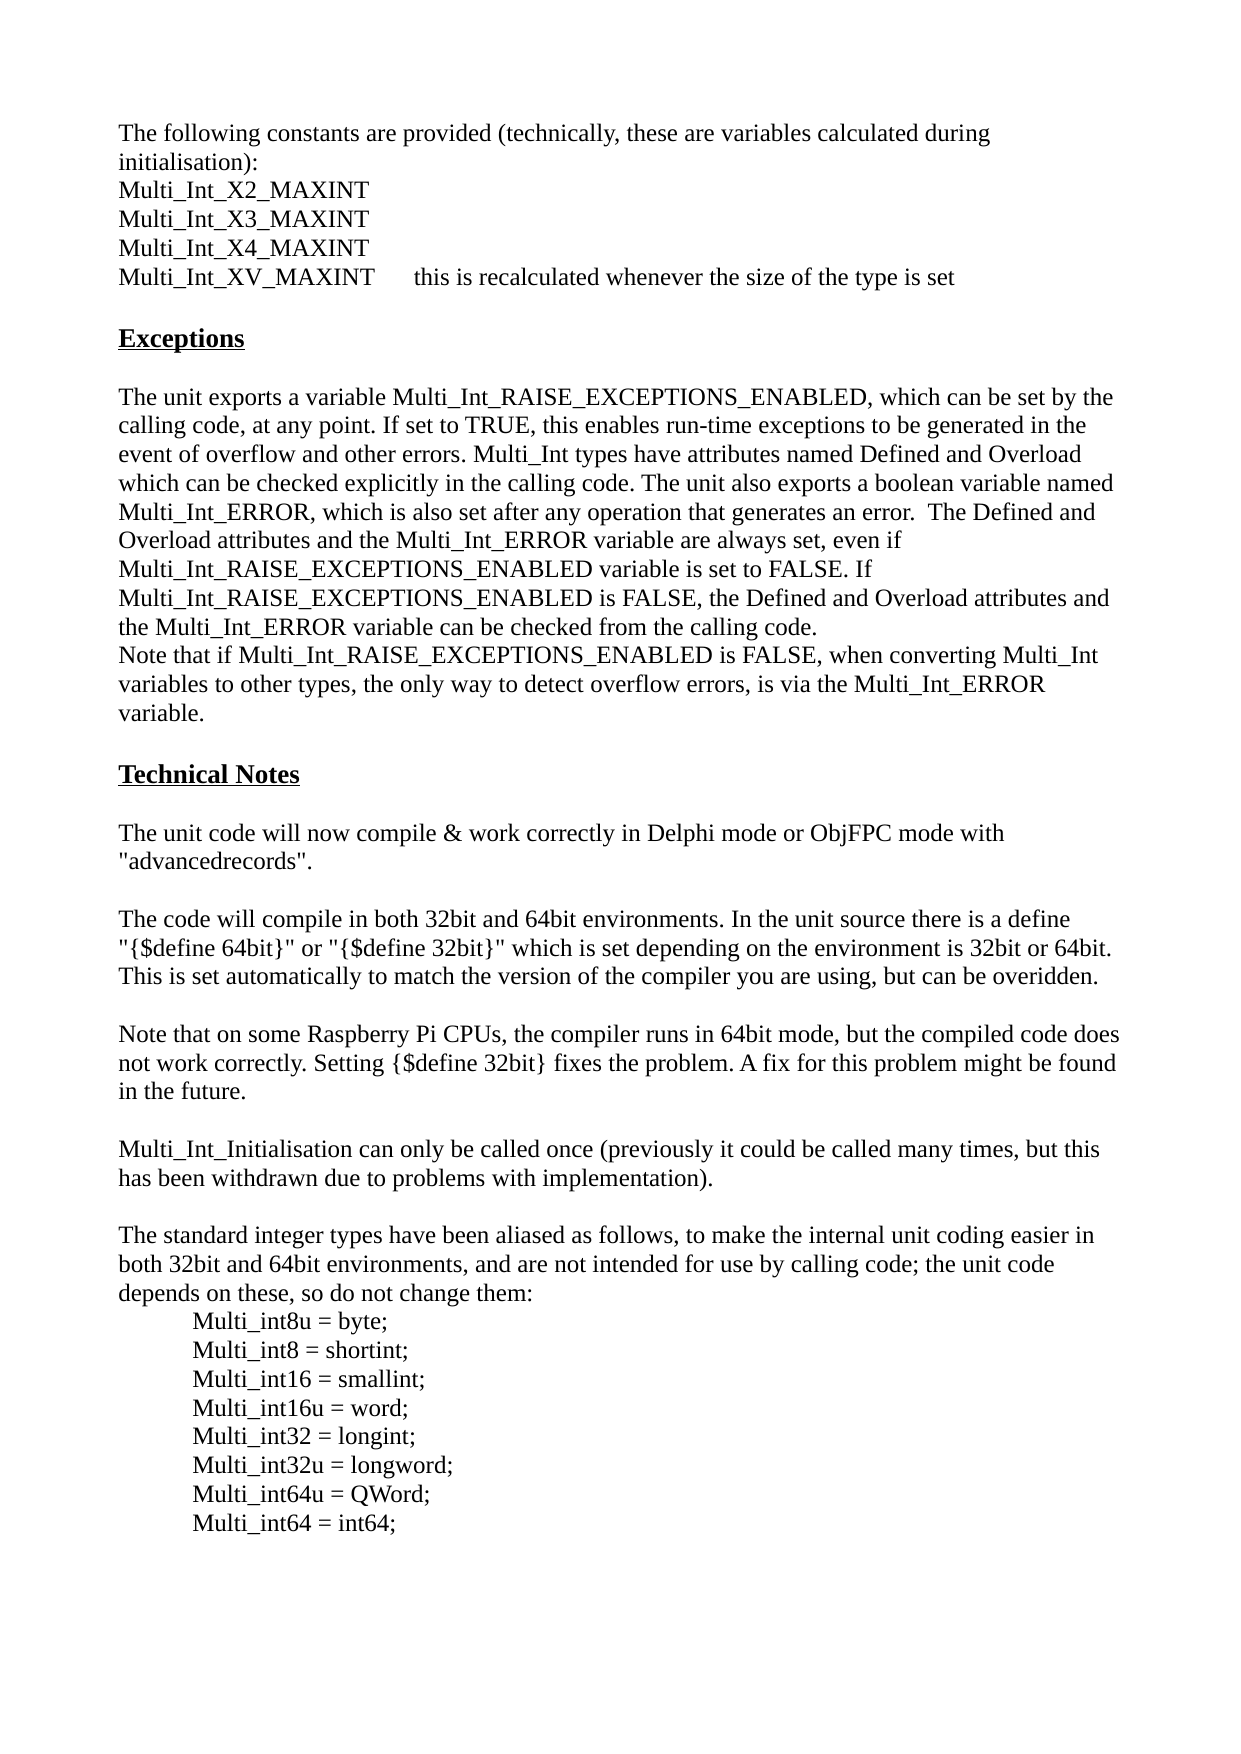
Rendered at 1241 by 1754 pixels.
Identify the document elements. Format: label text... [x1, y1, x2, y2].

text Multi_int64 = int64; [118, 1508, 1122, 1536]
text Multi_int8 = shortint; [118, 1335, 1122, 1364]
text Multi_int16 = smallint; [118, 1364, 1122, 1393]
text Note that on some Raspberry Pi CPUs, the compiler runs in 64bit mode, but the compiled code does not work correctly. Setting {$define 32bit} fixes the problem. A fix for this problem might be found in the future. [118, 1019, 1122, 1105]
text The following constants are provided (technically, these are variables calculated during initialisation): [118, 118, 1122, 176]
text Multi_int32 = longint; [118, 1421, 1122, 1450]
text Multi_int8u = byte; [118, 1306, 1122, 1335]
text The unit exports a variable Multi_Int_RAISE_EXCEPTIONS_ENABLED, which can be set by the calling code, at any point. If set to TRUE, this enables run-time exceptions to be generated in the event of overflow and other errors. Multi_Int types have attributes named Defined and Overload which can be checked explicitly in the calling code. The unit also exports a boolean variable named Multi_Int_ERROR, which is also set after any operation that generates an error. The Defined and Overload attributes and the Multi_Int_ERROR variable are always set, even if Multi_Int_RAISE_EXCEPTIONS_ENABLED variable is set to FALSE. If Multi_Int_RAISE_EXCEPTIONS_ENABLED is FALSE, the Defined and Overload attributes and the Multi_Int_ERROR variable can be checked from the calling code. [118, 382, 1122, 640]
text Multi_int32u = longword; [118, 1450, 1122, 1479]
text The code will compile in both 32bit and 64bit environments. In the unit source there is a define "{$define 64bit}" or "{$define 32bit}" which is set depending on the environment is 32bit or 64bit. This is set automatically to match the version of the compiler you are using, but can be overidden. [118, 904, 1122, 990]
text Multi_Int_XV_MAXINT this is recalculated whenever the size of the type is set [118, 262, 1122, 291]
text Multi_Int_X2_MAXINT [118, 176, 1122, 204]
text Note that if Multi_Int_RAISE_EXCEPTIONS_ENABLED is FALSE, when converting Multi_Int variables to other types, the only way to detect overflow errors, is via the Multi_Int_ERROR variable. [118, 640, 1122, 727]
text Multi_Int_Initialisation can only be called once (previously it could be called many times, but this has been withdrawn due to problems with implementation). [118, 1134, 1122, 1191]
text The standard integer types have been aliased as follows, to make the internal unit coding easier in both 32bit and 64bit environments, and are not intended for use by calling code; the unit code depends on these, so do not change them: [118, 1220, 1122, 1306]
text Technical Notes [118, 758, 1122, 789]
text Multi_Int_X4_MAXINT [118, 233, 1122, 262]
text Multi_int16u = word; [118, 1393, 1122, 1421]
text Multi_int64u = QWord; [118, 1479, 1122, 1508]
text Multi_Int_X3_MAXINT [118, 204, 1122, 233]
text Exceptions [118, 322, 1122, 353]
text The unit code will now compile & work correctly in Delphi mode or ObjFPC mode with "advancedrecords". [118, 818, 1122, 875]
